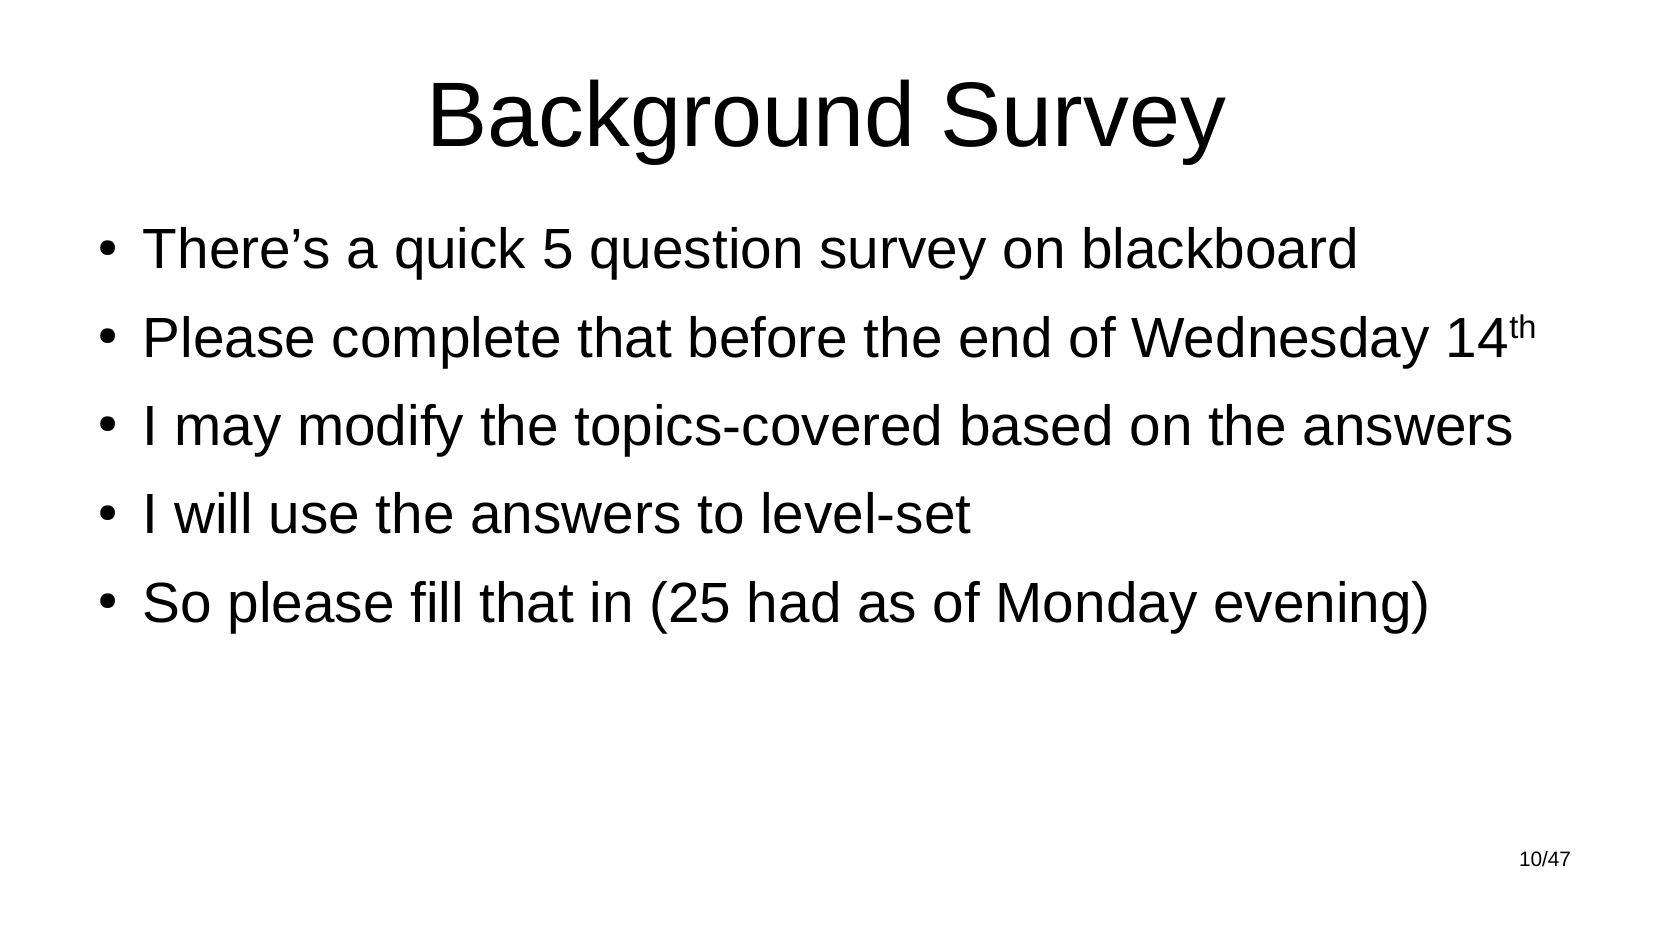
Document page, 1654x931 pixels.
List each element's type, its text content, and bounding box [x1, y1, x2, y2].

title Background Survey [82, 37, 1571, 193]
list There’s a quick 5 question survey on blackboard Please complete that before the end of Wednesday 14th I may modify the topics-covered based on the answers I will use the answers to level-set So please fill that in (25 had as of Monday evening) [82, 217, 1571, 758]
